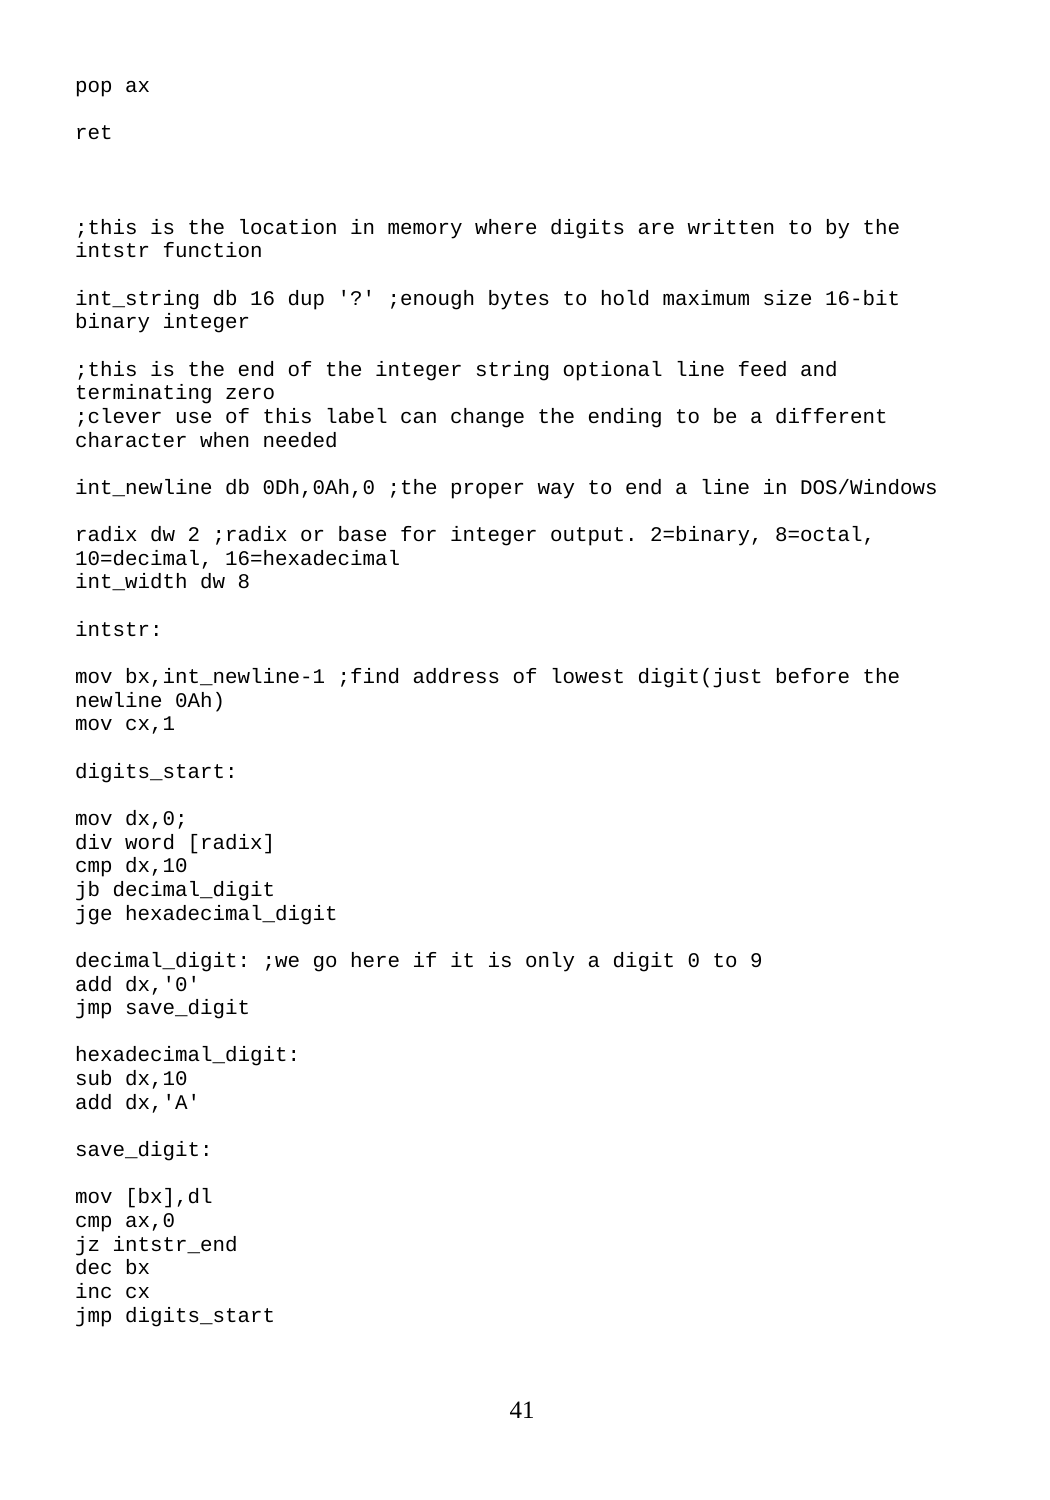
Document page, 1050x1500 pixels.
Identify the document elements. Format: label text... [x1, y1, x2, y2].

text pop ax [75, 75, 975, 99]
text mov cx,1 [75, 713, 975, 737]
text radix dw 2 ;radix or base for integer output. 2=binary, 8=octal, 10=decimal, 16=hexadecimal [75, 524, 975, 572]
text dec bx [75, 1257, 975, 1281]
text cmp ax,0 [75, 1210, 975, 1234]
text add dx,'A' [75, 1092, 975, 1115]
text add dx,'0' [75, 973, 975, 997]
text decimal_digit: ;we go here if it is only a digit 0 to 9 [75, 950, 975, 973]
text mov [bx],dl [75, 1186, 975, 1210]
text mov bx,int_newline-1 ;find address of lowest digit(just before the newline 0Ah) [75, 666, 975, 713]
text int_newline db 0Dh,0Ah,0 ;the proper way to end a line in DOS/Windows [75, 477, 975, 501]
text ;this is the location in memory where digits are written to by the intstr function [75, 217, 975, 264]
text ;clever use of this label can change the ending to be a different character when needed [75, 406, 975, 453]
text jz intstr_end [75, 1234, 975, 1257]
text int_width dw 8 [75, 572, 975, 595]
text cmp dx,10 [75, 855, 975, 879]
text ;this is the end of the integer string optional line feed and terminating zero [75, 359, 975, 406]
text int_string db 16 dup '?' ;enough bytes to hold maximum size 16-bit binary integer [75, 288, 975, 335]
text jge hexadecimal_digit [75, 903, 975, 926]
text div word [radix] [75, 832, 975, 855]
text save_digit: [75, 1139, 975, 1163]
text jmp digits_start [75, 1304, 975, 1328]
text jb decimal_digit [75, 879, 975, 903]
text jmp save_digit [75, 997, 975, 1021]
text hexadecimal_digit: [75, 1044, 975, 1068]
text sub dx,10 [75, 1068, 975, 1092]
text intstr: [75, 619, 975, 642]
text digits_start: [75, 761, 975, 784]
text mov dx,0; [75, 808, 975, 832]
text ret [75, 122, 975, 146]
text inc cx [75, 1281, 975, 1304]
